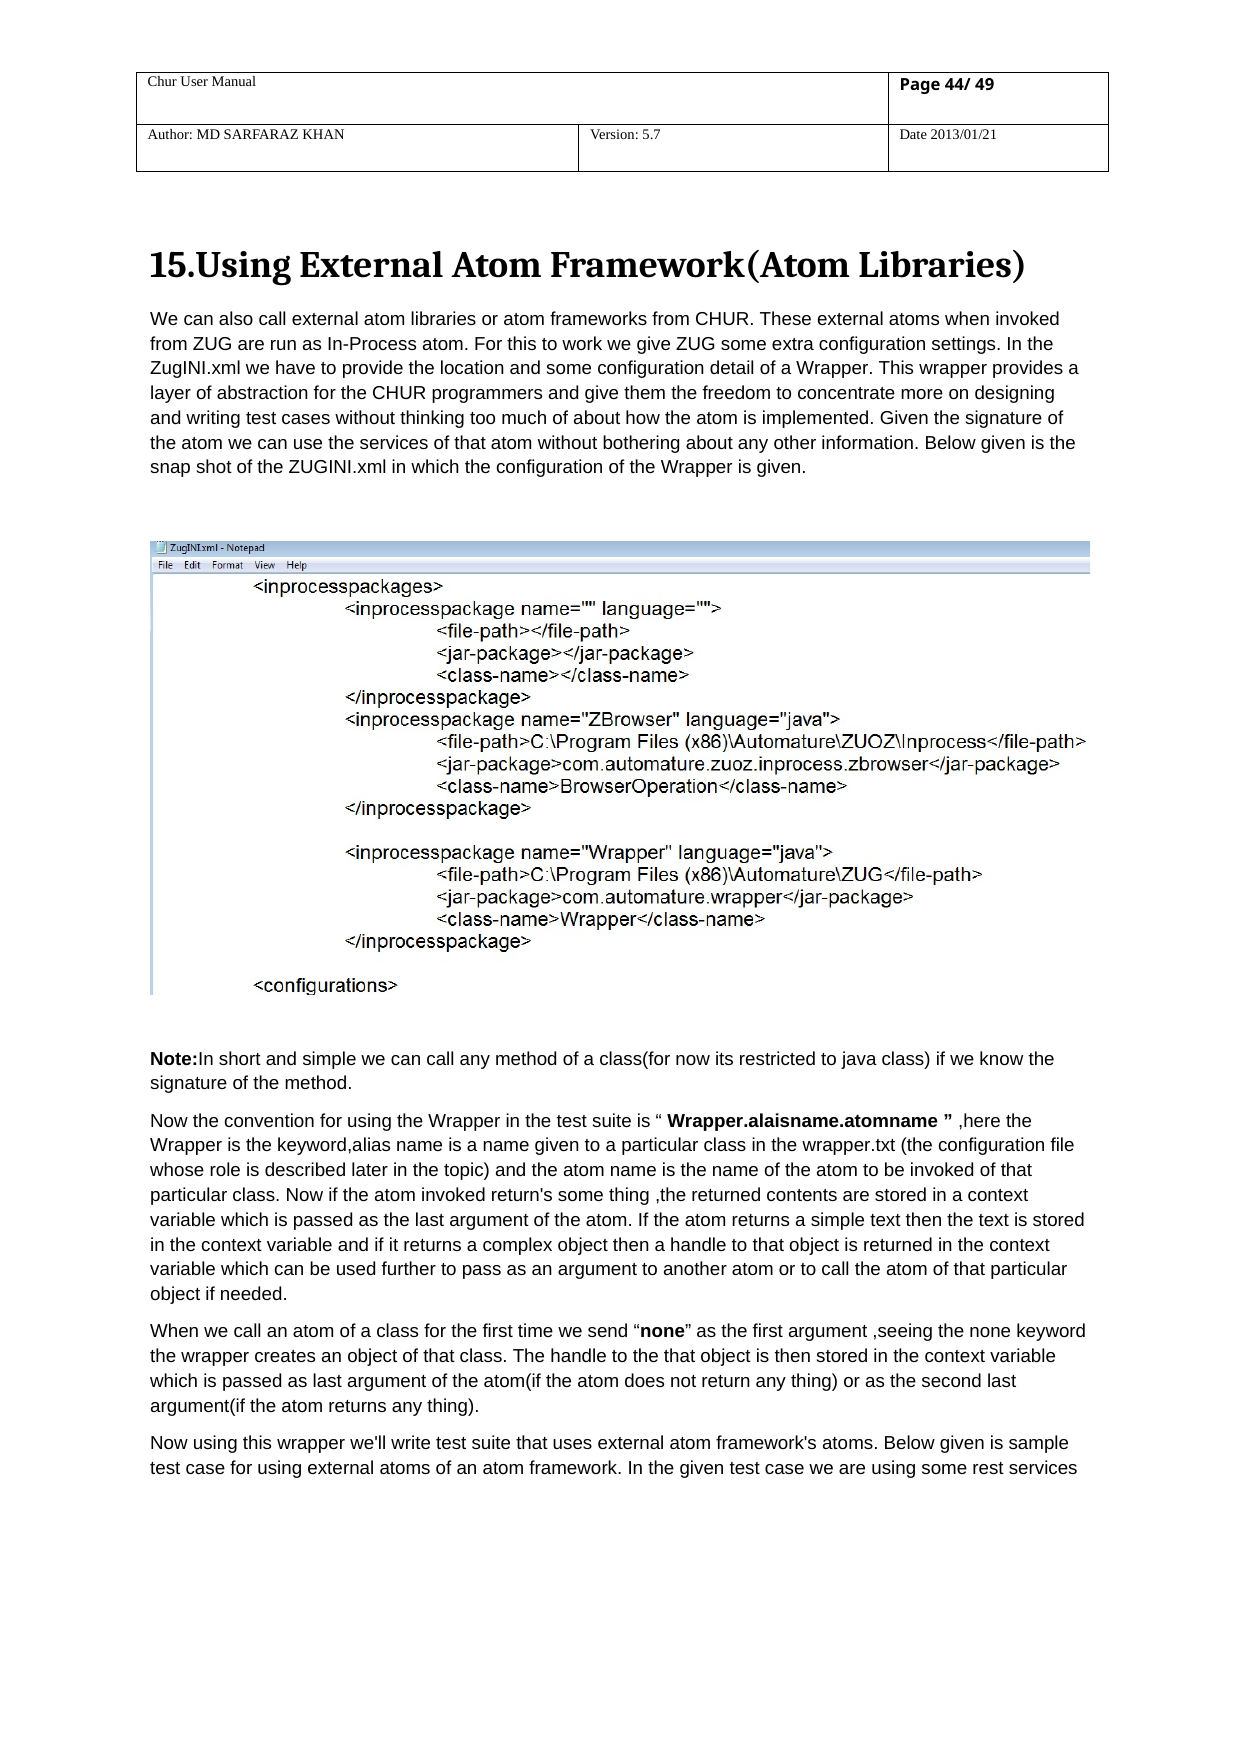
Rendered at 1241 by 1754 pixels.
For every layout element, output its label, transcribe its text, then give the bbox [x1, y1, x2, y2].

text Now using this wrapper we'll write test suite that uses external atom framework's atoms. Below given is sample test case for using external atoms of an atom framework. In the given test case we are using some rest services [150, 1432, 1090, 1478]
text We can also call external atom libraries or atom frameworks from CHUR. These external atoms when invoked from ZUG are run as In-Process atom. For this to work we give ZUG some extra configuration settings. In the ZugINI.xml we have to provide the location and some configuration detail of a Wrapper. This wrapper provides a layer of abstraction for the CHUR programmers and give them the freedom to concentrate more on designing and writing test cases without thinking too much of about how the atom is implemented. Given the signature of the atom we can use the services of that atom without bothering about any other information. Below given is the snap shot of the ZUGINI.xml in which the configuration of the Wrapper is given. [150, 307, 1090, 478]
text When we call an atom of a class for the first time we send “none” as the first argument ,seeing the none keyword the wrapper creates an object of that class. The handle to the that object is then stored in the context variable which is passed as last argument of the atom(if the atom does not return any thing) or as the second last argument(if the atom returns any thing). [150, 1320, 1090, 1416]
text Now the convention for using the Wrapper in the test suite is “ Wrapper.alaisname.atomname ” ,here the Wrapper is the keyword,alias name is a name given to a particular class in the wrapper.txt (the configuration file whose role is described later in the topic) and the atom name is the name of the atom to be invoked of that particular class. Now if the atom invoked return's some thing ,the returned contents are stored in a context variable which is passed as the last argument of the atom. If the atom returns a simple text then the text is stored in the context variable and if it returns a complex object then a handle to that object is returned in the context variable which can be used further to pass as an argument to another atom or to call the atom of that particular object if needed. [150, 1109, 1090, 1304]
text Note:In short and simple we can call any method of a class(for now its restricted to java class) if we know the signature of the method. [150, 1047, 1090, 1094]
picture [150, 541, 1091, 995]
subtitle 15.Using External Atom Framework(Atom Libraries) [150, 243, 1090, 287]
